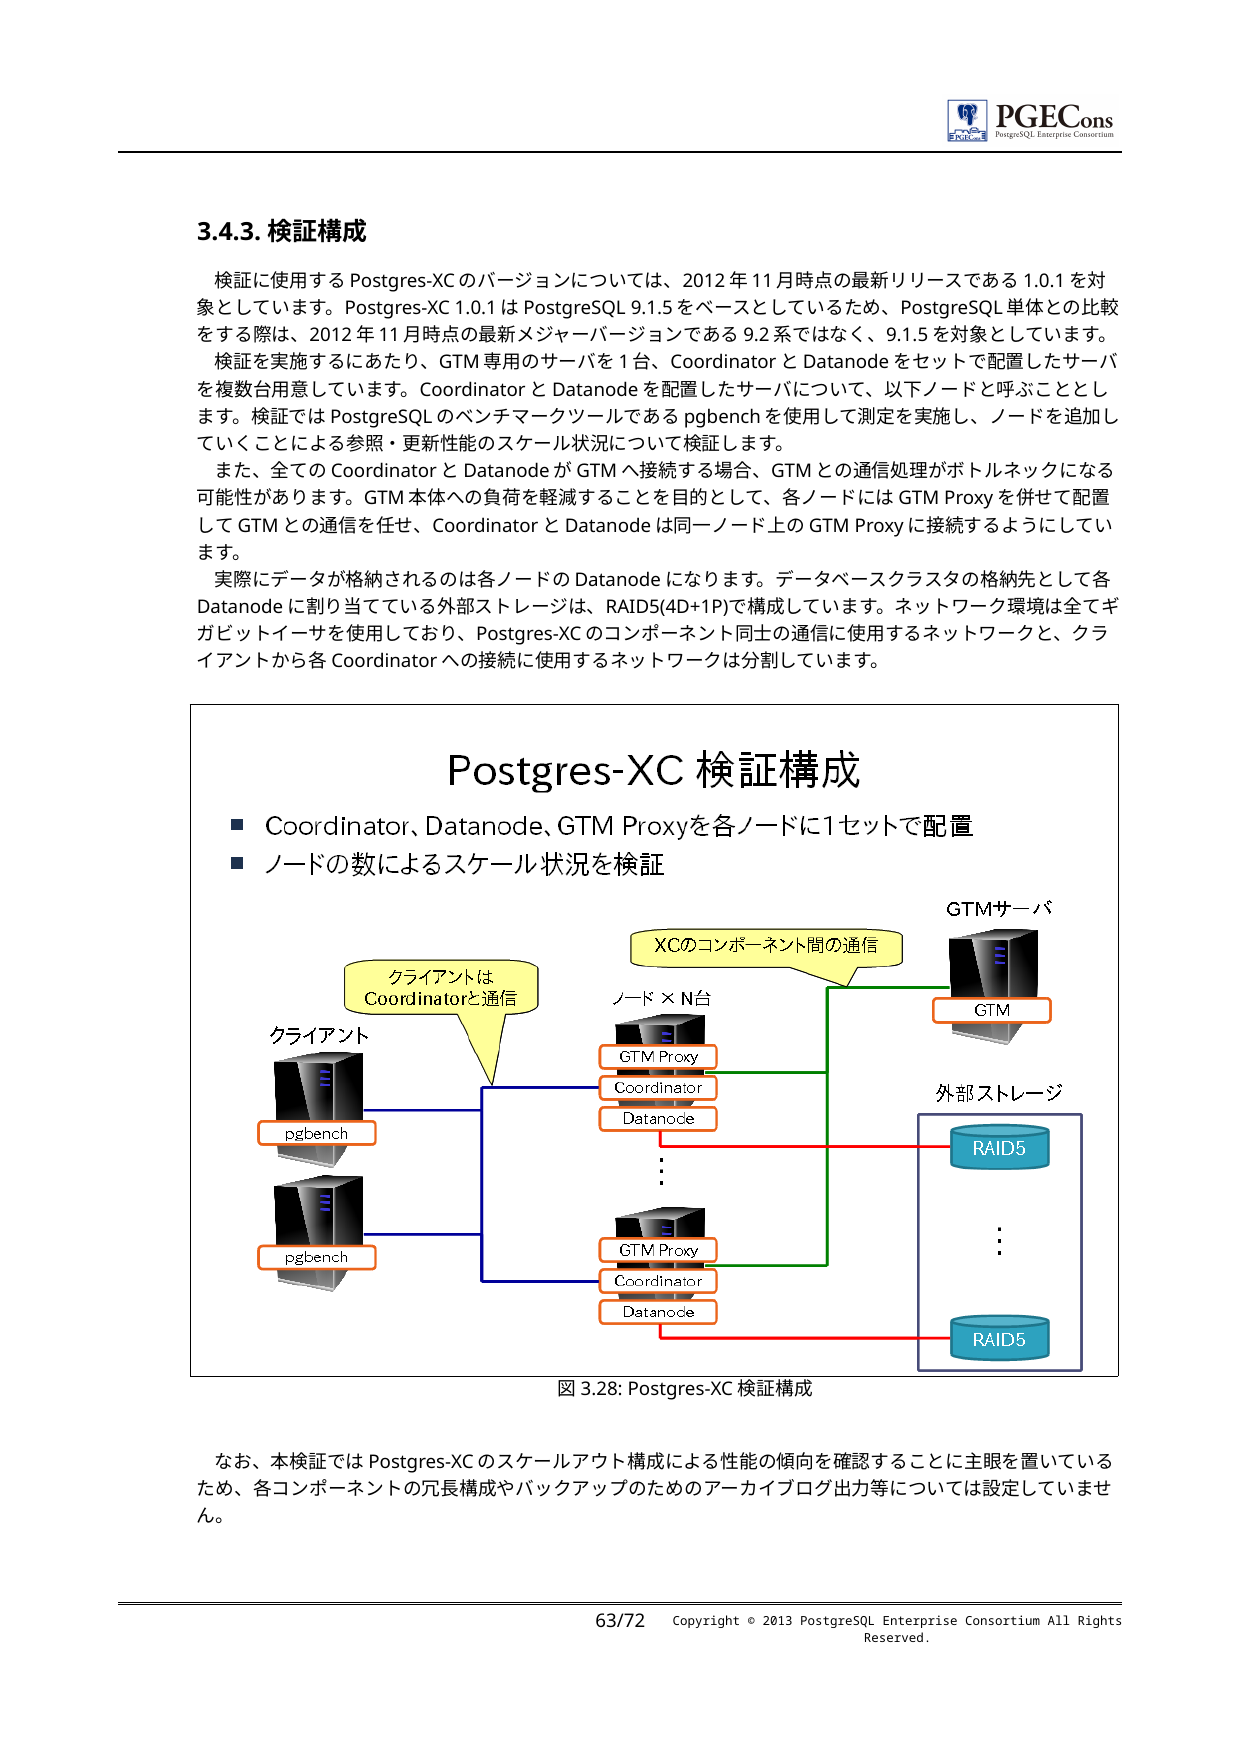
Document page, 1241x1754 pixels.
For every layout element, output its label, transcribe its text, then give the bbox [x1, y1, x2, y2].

picture [941, 94, 1119, 147]
text 実際にデータが格納されるのは各ノードのDatanodeになります。データベースクラスタの格納先として各Datanodeに割り当てている外部ストレージは、RAID5(4D+1P)で構成しています。ネットワーク環境は全てギガビットイーサを使用しており、Postgres-XCのコンポーネント同士の通信に使用するネットワークと、クライアントから各Coordinatorへの接続に使用するネットワークは分割しています。 [197, 564, 1122, 673]
text 検証に使用するPostgres-XCのバージョンについては、2012年11月時点の最新リリースである1.0.1を対象としています。Postgres-XC 1.0.1はPostgreSQL 9.1.5をベースとしているため、PostgreSQL単体との比較をする際は、2012年11月時点の最新メジャーバージョンである9.2系ではなく、9.1.5を対象としています。 [197, 266, 1122, 347]
text [191, 705, 1118, 1376]
picture [192, 706, 1115, 1373]
text また、全てのCoordinatorとDatanodeがGTMへ接続する場合、GTMとの通信処理がボトルネックになる可能性があります。GTM本体への負荷を軽減することを目的として、各ノードにはGTM Proxyを併せて配置してGTMとの通信を任せ、CoordinatorとDatanodeは同一ノード上のGTM Proxyに接続するようにしています。 [197, 456, 1122, 564]
text 検証を実施するにあたり、GTM専用のサーバを1台、CoordinatorとDatanodeをセットで配置したサーバを複数台用意しています。CoordinatorとDatanodeを配置したサーバについて、以下ノードと呼ぶこととします。検証ではPostgreSQLのベンチマークツールであるpgbenchを使用して測定を実施し、ノードを追加していくことによる参照・更新性能のスケール状況について検証します。 [197, 347, 1122, 456]
subtitle 検証構成 [197, 212, 1122, 248]
text なお、本検証ではPostgres-XCのスケールアウト構成による性能の傾向を確認することに主眼を置いているため、各コンポーネントの冗長構成やバックアップのためのアーカイブログ出力等については設定していません。 [197, 1446, 1122, 1528]
text 図 3.28: Postgres-XC 検証構成 [252, 1377, 1118, 1401]
